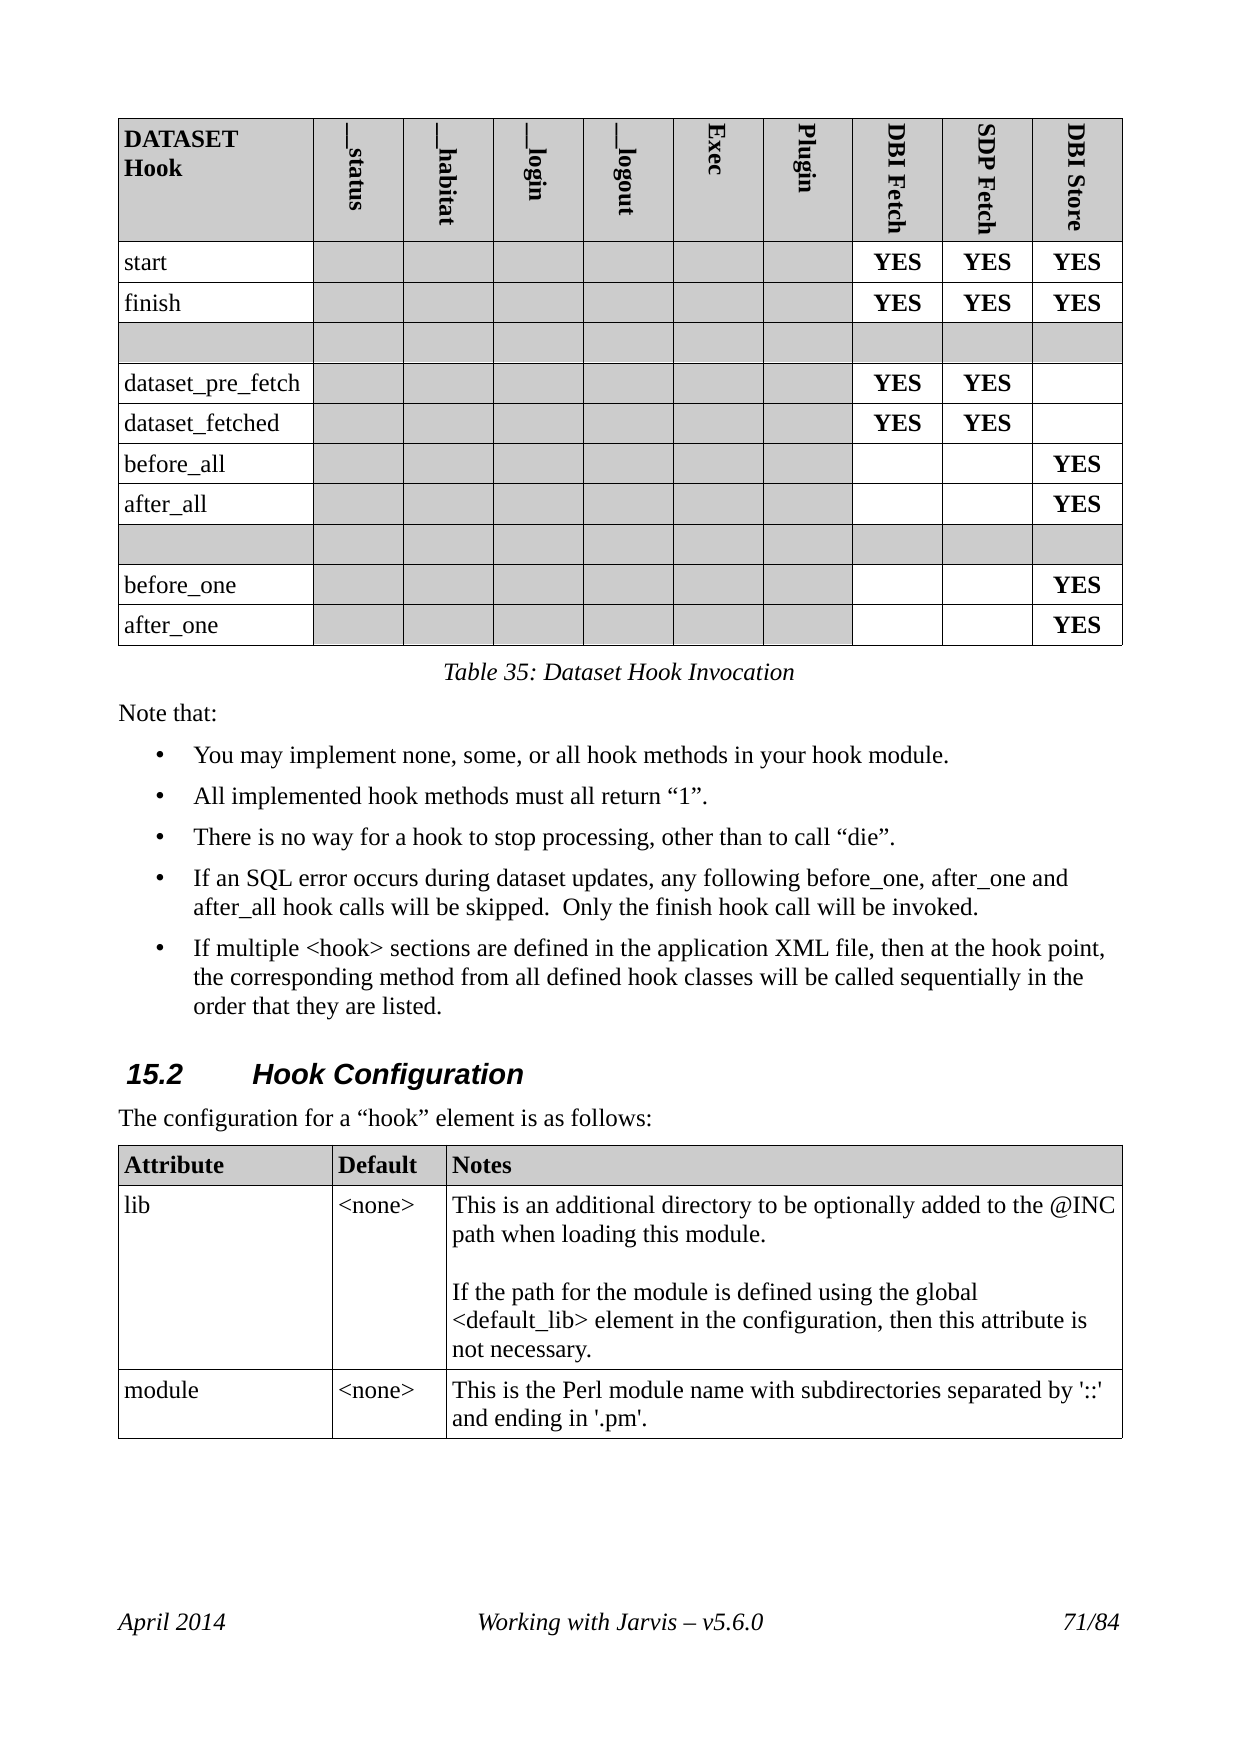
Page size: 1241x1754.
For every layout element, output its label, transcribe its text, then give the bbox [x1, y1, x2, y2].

table_cell YES [1033, 283, 1122, 322]
list You may implement none, some, or all hook methods in your hook module. [156, 740, 1122, 768]
table_cell [943, 525, 1032, 564]
table_cell [494, 565, 583, 604]
table_cell [674, 484, 763, 524]
table_cell [404, 404, 493, 443]
table_cell [404, 525, 493, 564]
table_cell [404, 323, 493, 362]
table_cell [404, 605, 493, 644]
table_cell [674, 525, 763, 564]
table_cell [314, 283, 403, 322]
table_cell [764, 242, 852, 282]
table_cell [674, 605, 763, 644]
table_cell [584, 605, 673, 644]
table_cell [494, 242, 583, 282]
table_cell module [119, 1370, 332, 1438]
table_cell dataset_fetched [119, 404, 313, 443]
table_cell [853, 525, 942, 564]
table_cell [853, 323, 942, 362]
table_header __logout [584, 119, 673, 241]
table_cell [404, 364, 493, 403]
table_cell [119, 525, 313, 564]
text The configuration for a “hook” element is as follows: [118, 1103, 1122, 1132]
table_cell [584, 242, 673, 282]
table_header Default [333, 1146, 446, 1185]
table_cell [494, 444, 583, 483]
table_cell YES [1033, 242, 1122, 282]
table_cell <none> [333, 1370, 446, 1438]
table_cell [764, 565, 852, 604]
table_cell [404, 444, 493, 483]
table_header Attribute [119, 1146, 332, 1185]
text Table 35: Dataset Hook Invocation [118, 657, 1122, 686]
table_cell [314, 484, 403, 524]
text Note that: [118, 698, 1122, 727]
table_cell This is the Perl module name with subdirectories separated by '::' and ending in '.pm'. [447, 1370, 1122, 1438]
table_header DBI Fetch [853, 119, 942, 241]
table_cell [764, 525, 852, 564]
table_cell [584, 444, 673, 483]
table_cell [1033, 364, 1122, 403]
table_cell [314, 565, 403, 604]
table_header Exec [674, 119, 763, 241]
table_cell YES [1033, 605, 1122, 644]
table_cell [494, 525, 583, 564]
table_cell [584, 364, 673, 403]
list All implemented hook methods must all return “1”. [156, 781, 1122, 810]
table_cell [1033, 404, 1122, 443]
table_cell [764, 364, 852, 403]
table_cell start [119, 242, 313, 282]
list There is no way for a hook to stop processing, other than to call “die”. [156, 822, 1122, 851]
list If multiple <hook> sections are defined in the application XML file, then at the hook point, the corresponding method from all defined hook classes will be called sequentially in the order that they are listed. [156, 933, 1122, 1020]
table_cell [584, 404, 673, 443]
table_cell YES [853, 404, 942, 443]
table_cell [943, 323, 1032, 362]
table_cell [494, 364, 583, 403]
table_cell [584, 283, 673, 322]
table_cell [314, 444, 403, 483]
table_cell [764, 283, 852, 322]
table_cell [674, 404, 763, 443]
table_cell finish [119, 283, 313, 322]
table_cell [764, 404, 852, 443]
table_cell lib [119, 1186, 332, 1369]
table_cell [584, 323, 673, 362]
table_header __habitat [404, 119, 493, 241]
table_cell [494, 484, 583, 524]
table_cell [1033, 525, 1122, 564]
table_cell YES [943, 364, 1032, 403]
table_cell after_all [119, 484, 313, 524]
table_cell [494, 283, 583, 322]
table_header SDP Fetch [943, 119, 1032, 241]
table_cell YES [1033, 444, 1122, 483]
table_cell YES [853, 283, 942, 322]
table_cell [1033, 323, 1122, 362]
table_cell [584, 484, 673, 524]
table_header DATASET Hook [119, 119, 313, 241]
table_cell YES [853, 242, 942, 282]
list If an SQL error occurs during dataset updates, any following before_one, after_one and after_all hook calls will be skipped. Only the finish hook call will be invoked. [156, 863, 1122, 921]
table_cell [404, 283, 493, 322]
table_cell [674, 444, 763, 483]
table_cell YES [943, 242, 1032, 282]
table_cell before_one [119, 565, 313, 604]
table_cell [674, 242, 763, 282]
table_cell [764, 323, 852, 362]
table_cell [314, 323, 403, 362]
table_cell [853, 484, 942, 524]
table_cell [119, 323, 313, 362]
table_cell after_one [119, 605, 313, 644]
table_cell [404, 484, 493, 524]
table_cell [943, 565, 1032, 604]
table_cell [314, 605, 403, 644]
table_cell [314, 364, 403, 403]
table_cell [853, 444, 942, 483]
table_cell [674, 364, 763, 403]
table_cell YES [943, 404, 1032, 443]
table_cell [674, 565, 763, 604]
table_cell [494, 404, 583, 443]
subtitle Hook Configuration [118, 1057, 1122, 1091]
table_header Plugin [764, 119, 852, 241]
table_cell [314, 404, 403, 443]
table_cell [494, 323, 583, 362]
table_cell [764, 605, 852, 644]
table_cell YES [853, 364, 942, 403]
table_cell [764, 484, 852, 524]
table_cell [764, 444, 852, 483]
table_cell [404, 565, 493, 604]
table_cell [584, 525, 673, 564]
table_cell [943, 444, 1032, 483]
table_cell [674, 323, 763, 362]
table_cell before_all [119, 444, 313, 483]
table_cell [853, 565, 942, 604]
table_header __status [314, 119, 403, 241]
table_cell YES [1033, 484, 1122, 524]
table_cell [943, 605, 1032, 644]
table_cell [314, 525, 403, 564]
table_cell <none> [333, 1186, 446, 1369]
table_cell [314, 242, 403, 282]
table_cell [404, 242, 493, 282]
table_cell [494, 605, 583, 644]
table_cell YES [943, 283, 1032, 322]
table_header Notes [447, 1146, 1122, 1185]
table_cell [853, 605, 942, 644]
table_header __login [494, 119, 583, 241]
table_header DBI Store [1033, 119, 1122, 241]
table_cell This is an additional directory to be optionally added to the @INC path when loading this module. If the path for the module is defined using the global <default_lib> element in the configuration, then this attribute is not necessary. [447, 1186, 1122, 1369]
table_cell [584, 565, 673, 604]
table_cell dataset_pre_fetch [119, 364, 313, 403]
table_cell [674, 283, 763, 322]
table_cell YES [1033, 565, 1122, 604]
table_cell [943, 484, 1032, 524]
